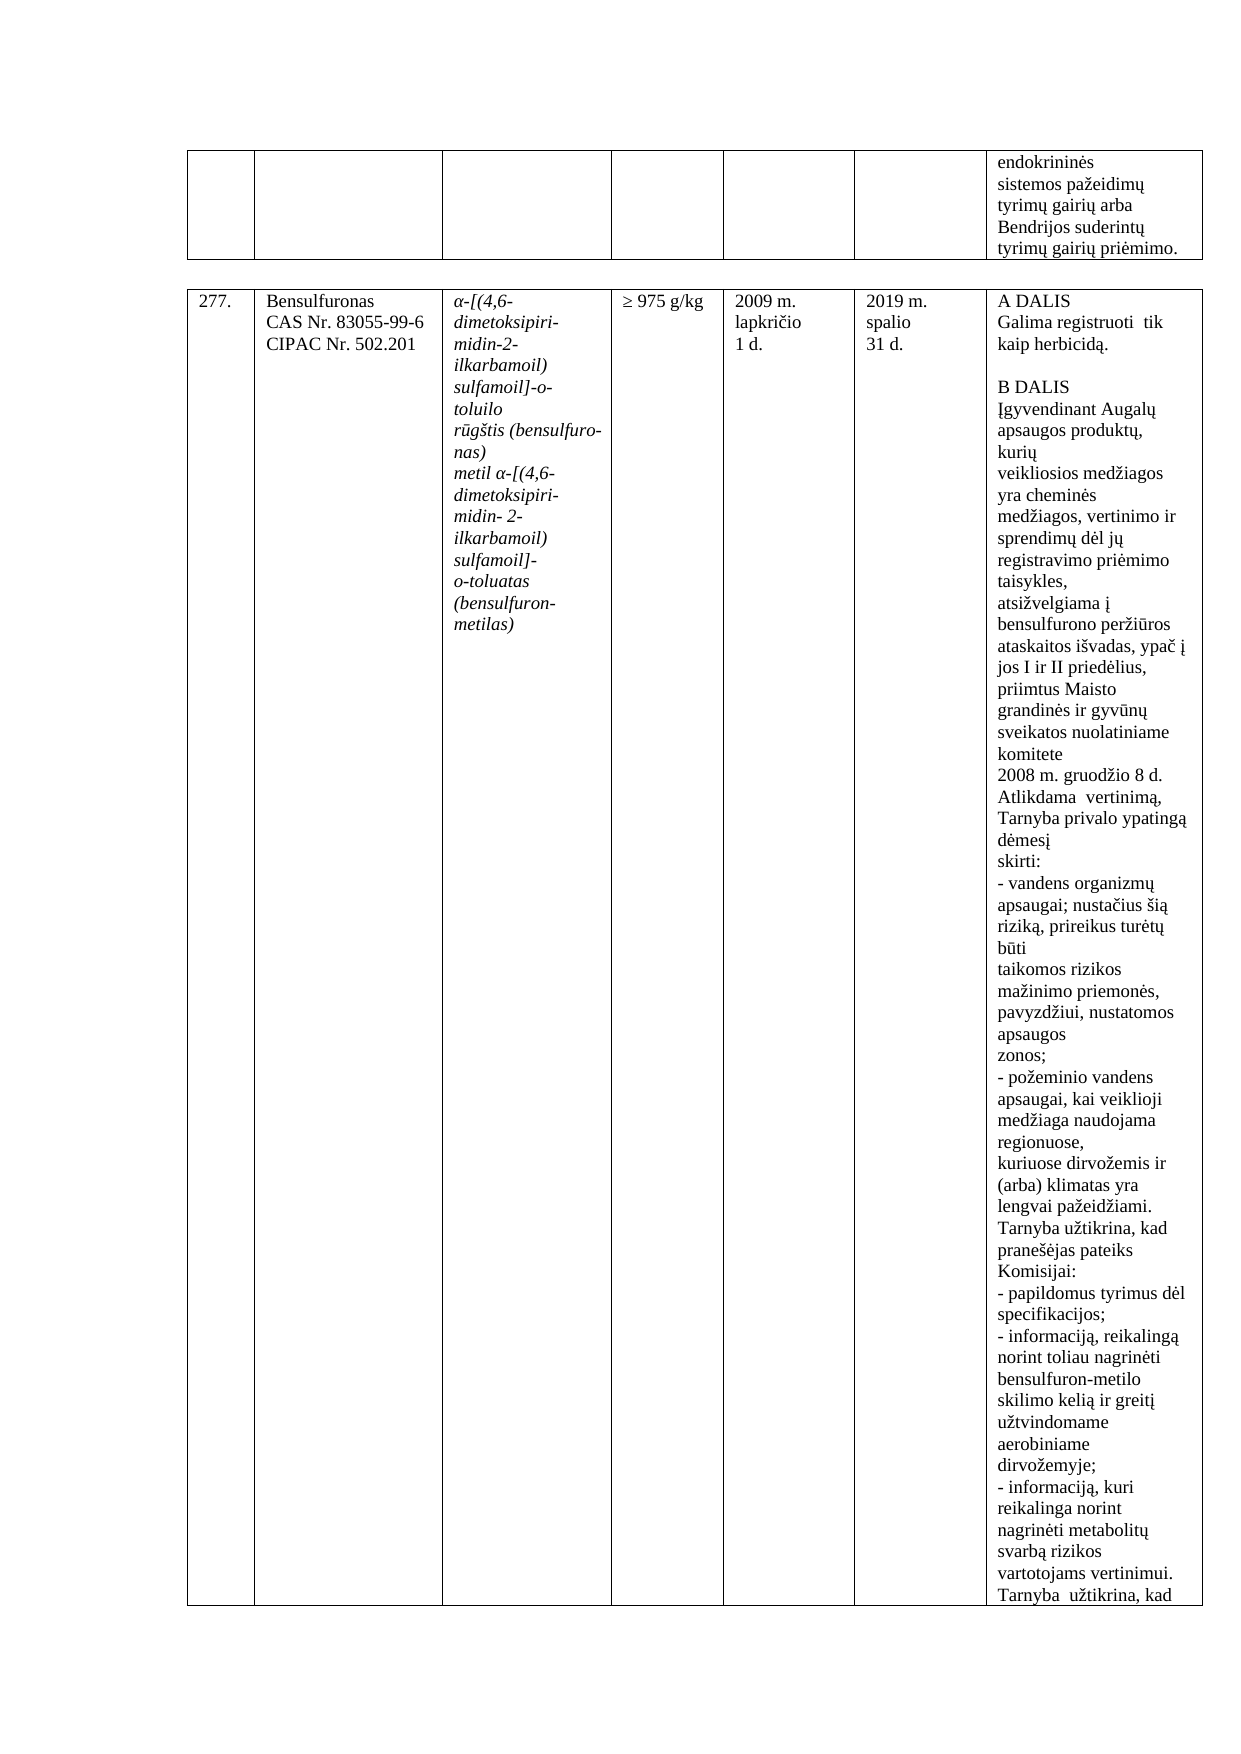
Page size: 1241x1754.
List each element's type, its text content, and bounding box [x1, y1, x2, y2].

table_header α-[(4,6-dimetoksipiri-midin-2- ilkarbamoil) sulfamoil]-o-toluilo rūgštis (bensulfuro-nas) metil α-[(4,6-dimetoksipiri-midin- 2- ilkarbamoil) sulfamoil]- o-toluatas (bensulfuron-metilas) [443, 290, 611, 1605]
table_header Bensulfuronas CAS Nr. 83055-99-6 CIPAC Nr. 502.201 [255, 290, 442, 1605]
table_cell [443, 151, 611, 259]
table_header [1203, 289, 1211, 1605]
table_header 277. [188, 290, 254, 1605]
table_cell [188, 151, 254, 259]
table_cell endokrininės sistemos pažeidimų tyrimų gairių arba Bendrijos suderintų tyrimų gairių priėmimo. [987, 151, 1202, 259]
table_cell [724, 151, 854, 259]
table_header A DALIS Galima registruoti tik kaip herbicidą. B DALIS Įgyvendinant Augalų apsaugos produktų, kurių veikliosios medžiagos yra cheminės medžiagos, vertinimo ir sprendimų dėl jų registravimo priėmimo taisykles, atsižvelgiama į bensulfurono peržiūros ataskaitos išvadas, ypač į jos I ir II priedėlius, priimtus Maisto grandinės ir gyvūnų sveikatos nuolatiniame komitete 2008 m. gruodžio 8 d. Atlikdama vertinimą, Tarnyba privalo ypatingą dėmesį skirti: - vandens organizmų apsaugai; nustačius šią riziką, prireikus turėtų būti taikomos rizikos mažinimo priemonės, pavyzdžiui, nustatomos apsaugos zonos; - požeminio vandens apsaugai, kai veiklioji medžiaga naudojama regionuose, kuriuose dirvožemis ir (arba) klimatas yra lengvai pažeidžiami. Tarnyba užtikrina, kad pranešėjas pateiks Komisijai: - papildomus tyrimus dėl specifikacijos; - informaciją, reikalingą norint toliau nagrinėti bensulfuron-metilo skilimo kelią ir greitį užtvindomame aerobiniame dirvožemyje; - informaciją, kuri reikalinga norint nagrinėti metabolitų svarbą rizikos vartotojams vertinimui. Tarnyba užtikrina, kad [987, 290, 1202, 1605]
table_header 2009 m. lapkričio 1 d. [724, 290, 854, 1605]
table_cell [612, 151, 723, 259]
table_cell [855, 151, 986, 259]
table_cell [255, 151, 442, 259]
table_header ≥ 975 g/kg [612, 290, 723, 1605]
table_header 2019 m. spalio 31 d. [855, 290, 986, 1605]
